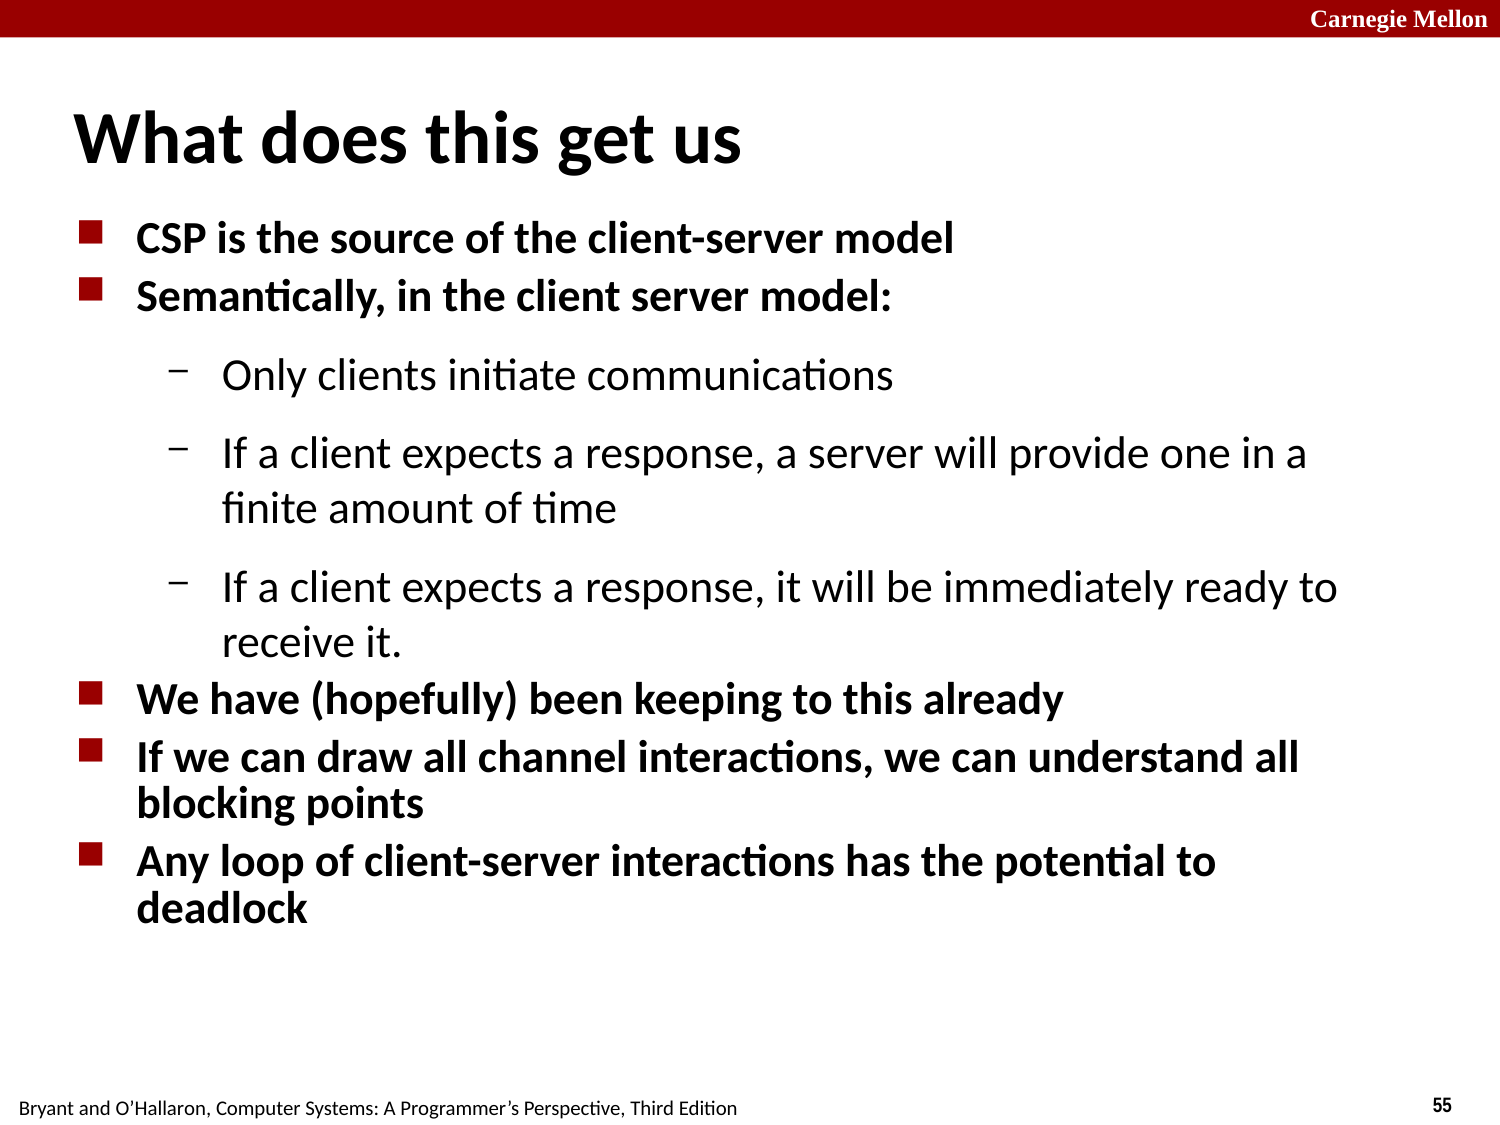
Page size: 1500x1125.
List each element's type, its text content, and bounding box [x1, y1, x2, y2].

list CSP is the source of the client-server model Semantically, in the client server model: Only clients initiate communications If a client expects a response, a server will provide one in a finite amount of time If a client expects a response, it will be immediately ready to receive it. We have (hopefully) been keeping to this already If we can draw all channel interactions, we can understand all blocking points Any loop of client-server interactions has the potential to deadlock [65, 209, 1361, 1021]
title What does this get us [58, 71, 1304, 197]
